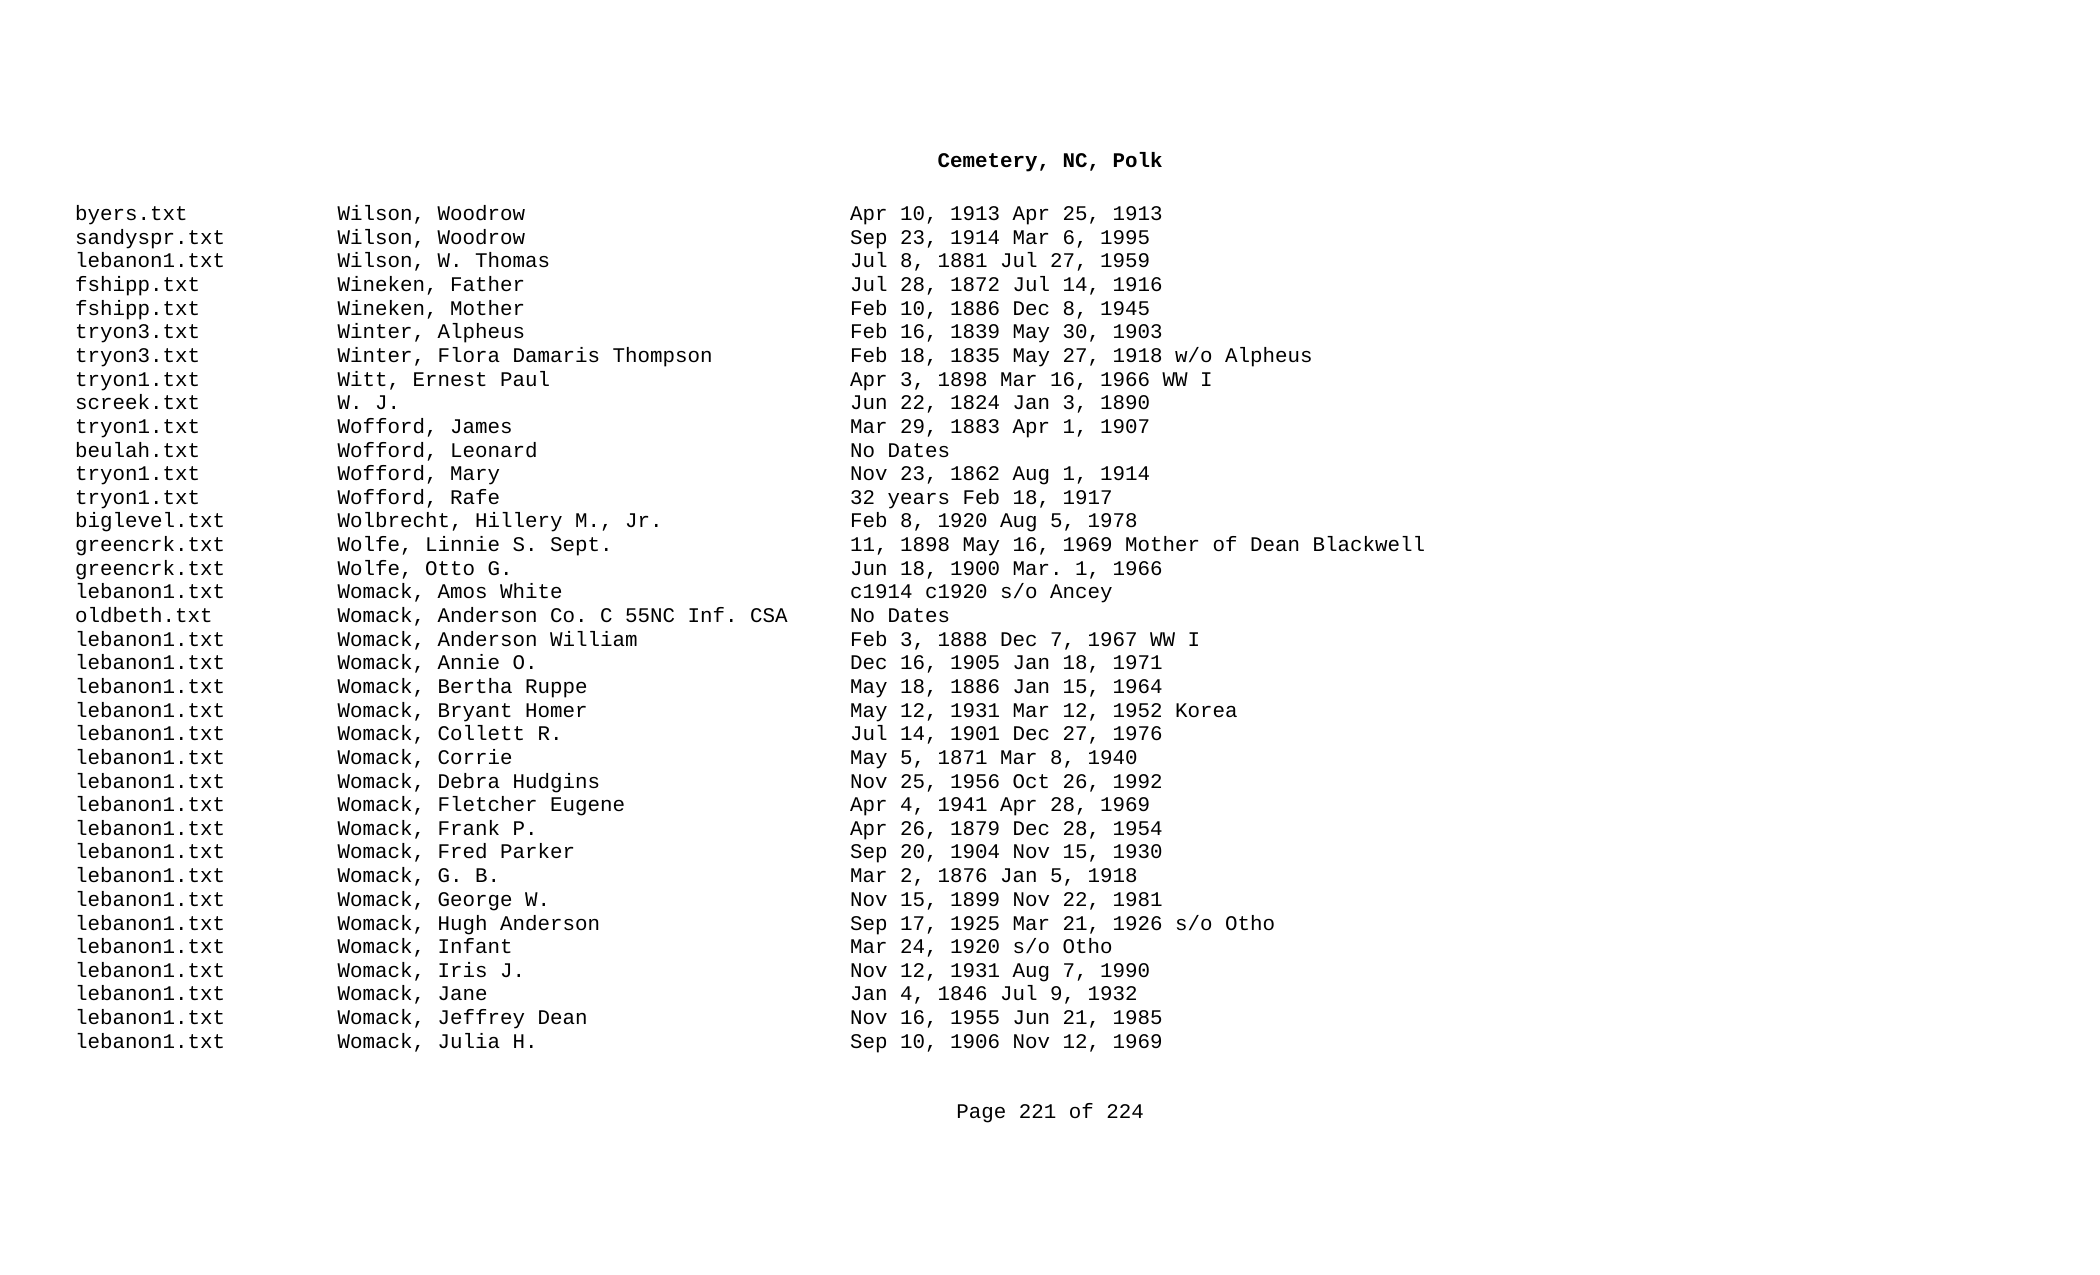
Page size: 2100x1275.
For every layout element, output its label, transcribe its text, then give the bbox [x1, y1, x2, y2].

text screek.txt W. J. Jun 22, 1824 Jan 3, 1890 [75, 392, 2025, 416]
text lebanon1.txt Womack, Hugh Anderson Sep 17, 1925 Mar 21, 1926 s/o Otho [75, 912, 2025, 936]
text lebanon1.txt Wilson, W. Thomas Jul 8, 1881 Jul 27, 1959 [75, 250, 2025, 274]
text lebanon1.txt Womack, Anderson William Feb 3, 1888 Dec 7, 1967 WW I [75, 629, 2025, 652]
text lebanon1.txt Womack, Jeffrey Dean Nov 16, 1955 Jun 21, 1985 [75, 1007, 2025, 1031]
text lebanon1.txt Womack, Fletcher Eugene Apr 4, 1941 Apr 28, 1969 [75, 794, 2025, 818]
text tryon3.txt Winter, Alpheus Feb 16, 1839 May 30, 1903 [75, 321, 2025, 345]
text fshipp.txt Wineken, Mother Feb 10, 1886 Dec 8, 1945 [75, 298, 2025, 321]
text lebanon1.txt Womack, Jane Jan 4, 1846 Jul 9, 1932 [75, 983, 2025, 1007]
text beulah.txt Wofford, Leonard No Dates [75, 439, 2025, 463]
text tryon1.txt Wofford, James Mar 29, 1883 Apr 1, 1907 [75, 416, 2025, 439]
text lebanon1.txt Womack, Frank P. Apr 26, 1879 Dec 28, 1954 [75, 818, 2025, 842]
text tryon1.txt Wofford, Mary Nov 23, 1862 Aug 1, 1914 [75, 463, 2025, 487]
text greencrk.txt Wolfe, Otto G. Jun 18, 1900 Mar. 1, 1966 [75, 558, 2025, 581]
text lebanon1.txt Womack, Bryant Homer May 12, 1931 Mar 12, 1952 Korea [75, 700, 2025, 723]
text tryon3.txt Winter, Flora Damaris Thompson Feb 18, 1835 May 27, 1918 w/o Alpheus [75, 345, 2025, 369]
text lebanon1.txt Womack, Bertha Ruppe May 18, 1886 Jan 15, 1964 [75, 676, 2025, 700]
text oldbeth.txt Womack, Anderson Co. C 55NC Inf. CSA No Dates [75, 605, 2025, 629]
text lebanon1.txt Womack, Corrie May 5, 1871 Mar 8, 1940 [75, 747, 2025, 771]
text lebanon1.txt Womack, Debra Hudgins Nov 25, 1956 Oct 26, 1992 [75, 771, 2025, 794]
text lebanon1.txt Womack, George W. Nov 15, 1899 Nov 22, 1981 [75, 889, 2025, 912]
text lebanon1.txt Womack, Infant Mar 24, 1920 s/o Otho [75, 936, 2025, 960]
text fshipp.txt Wineken, Father Jul 28, 1872 Jul 14, 1916 [75, 274, 2025, 298]
text lebanon1.txt Womack, Collett R. Jul 14, 1901 Dec 27, 1976 [75, 723, 2025, 747]
text lebanon1.txt Womack, Iris J. Nov 12, 1931 Aug 7, 1990 [75, 960, 2025, 983]
text greencrk.txt Wolfe, Linnie S. Sept. 11, 1898 May 16, 1969 Mother of Dean Blackwell [75, 534, 2025, 558]
text lebanon1.txt Womack, Amos White c1914 c1920 s/o Ancey [75, 581, 2025, 605]
text sandyspr.txt Wilson, Woodrow Sep 23, 1914 Mar 6, 1995 [75, 227, 2025, 250]
text biglevel.txt Wolbrecht, Hillery M., Jr. Feb 8, 1920 Aug 5, 1978 [75, 511, 2025, 534]
text byers.txt Wilson, Woodrow Apr 10, 1913 Apr 25, 1913 [75, 203, 2025, 227]
text lebanon1.txt Womack, Annie O. Dec 16, 1905 Jan 18, 1971 [75, 652, 2025, 676]
text tryon1.txt Witt, Ernest Paul Apr 3, 1898 Mar 16, 1966 WW I [75, 369, 2025, 392]
text lebanon1.txt Womack, G. B. Mar 2, 1876 Jan 5, 1918 [75, 865, 2025, 889]
text lebanon1.txt Womack, Julia H. Sep 10, 1906 Nov 12, 1969 [75, 1031, 2025, 1054]
text tryon1.txt Wofford, Rafe 32 years Feb 18, 1917 [75, 487, 2025, 511]
text lebanon1.txt Womack, Fred Parker Sep 20, 1904 Nov 15, 1930 [75, 842, 2025, 865]
